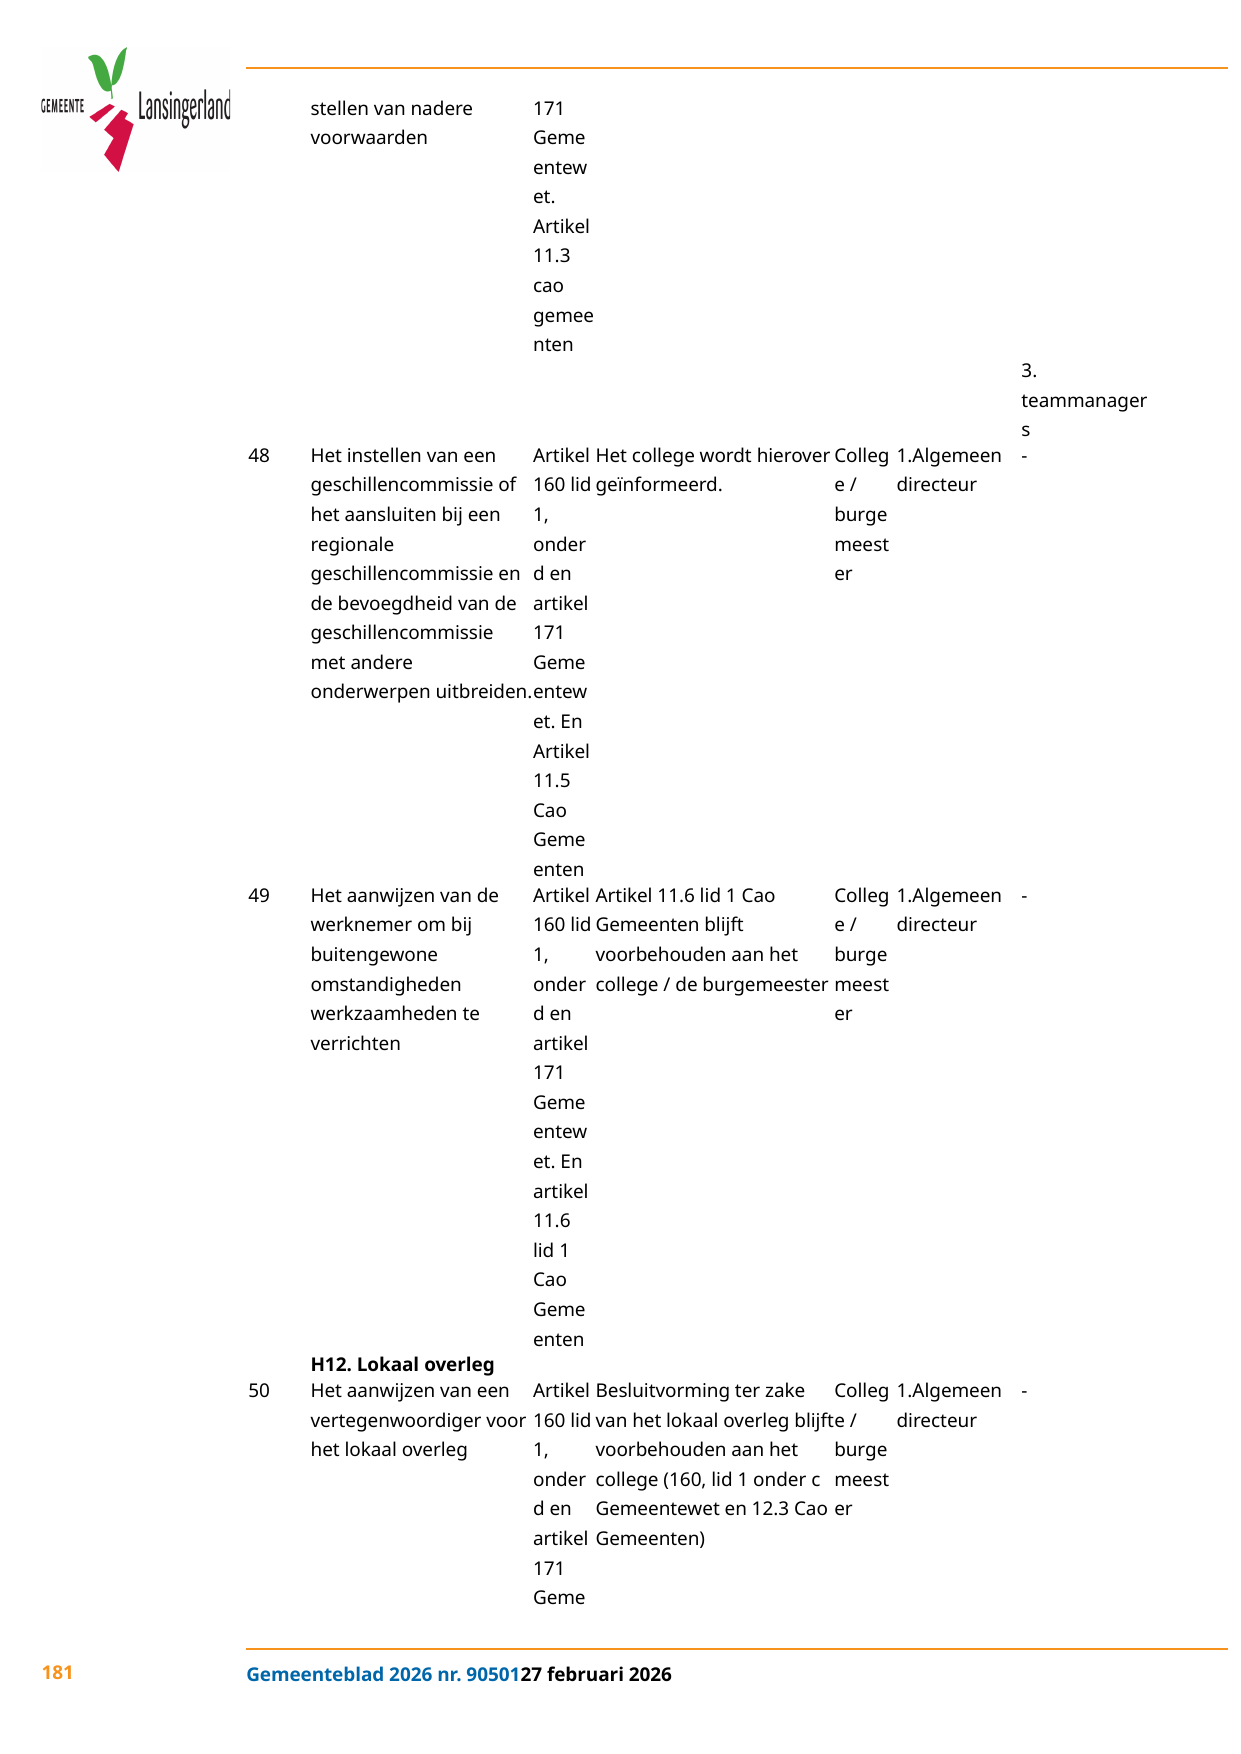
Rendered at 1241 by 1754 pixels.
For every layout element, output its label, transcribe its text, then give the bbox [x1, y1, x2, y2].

table_cell [834, 1351, 896, 1377]
table_cell 3. teammanagers [1021, 357, 1152, 442]
table_cell stellen van nadere voorwaarden [310, 95, 533, 357]
table_cell 171 Gemeentewet. Artikel 11.3 cao gemeenten [533, 95, 595, 357]
table_cell [834, 95, 896, 357]
table_cell [595, 357, 834, 442]
table_cell Artikel 11.6 lid 1 Cao Gemeenten blijft voorbehouden aan het college / de burgemeester [595, 882, 834, 1351]
table_cell 1.Algemeen directeur [896, 442, 1021, 882]
table_cell [310, 357, 533, 442]
table_cell [1021, 95, 1152, 357]
table_cell Het aanwijzen van de werknemer om bij buitengewone omstandigheden werkzaamheden te verrichten [310, 882, 533, 1351]
table_cell [248, 1351, 310, 1377]
table_cell [248, 357, 310, 442]
table_cell [896, 1351, 1021, 1377]
table_cell 48 [248, 442, 310, 882]
table_cell College / burgemeester [834, 442, 896, 882]
table_cell Het aanwijzen van een vertegenwoordiger voor het lokaal overleg [310, 1377, 533, 1610]
table_cell 50 [248, 1377, 310, 1610]
table_cell Artikel 160 lid 1, onder d en artikel 171 Geme [533, 1377, 595, 1610]
table_cell College / burgemeester [834, 882, 896, 1351]
table_cell - [1021, 442, 1152, 882]
table_cell - [1021, 1377, 1152, 1610]
table_cell [595, 95, 834, 357]
table_cell Besluitvorming ter zake van het lokaal overleg blijft voorbehouden aan het college (160, lid 1 onder c Gemeentewet en 12.3 Cao Gemeenten) [595, 1377, 834, 1610]
table_cell H12. Lokaal overleg [310, 1351, 533, 1377]
table_cell [896, 357, 1021, 442]
table_cell [1021, 1351, 1152, 1377]
picture [41, 47, 231, 172]
table_cell - [1021, 882, 1152, 1351]
table_cell [834, 357, 896, 442]
table_cell Het college wordt hierover geïnformeerd. [595, 442, 834, 882]
table_cell 49 [248, 882, 310, 1351]
table_cell [248, 95, 310, 357]
table_cell College / burgemeester [834, 1377, 896, 1610]
table_cell Artikel 160 lid 1, onder d en artikel 171 Gemeentewet. En Artikel 11.5 Cao Gemeenten [533, 442, 595, 882]
table_cell [595, 1351, 834, 1377]
table_cell [896, 95, 1021, 357]
table_cell 1.Algemeen directeur [896, 882, 1021, 1351]
table_cell 1.Algemeen directeur [896, 1377, 1021, 1610]
table_cell [533, 1351, 595, 1377]
table_cell Het instellen van een geschillencommissie of het aansluiten bij een regionale geschillencommissie en de bevoegdheid van de geschillencommissie met andere onderwerpen uitbreiden. [310, 442, 533, 882]
table_cell [533, 357, 595, 442]
table_cell Artikel 160 lid 1, onder d en artikel 171 Gemeentewet. En artikel 11.6 lid 1 Cao Gemeenten [533, 882, 595, 1351]
